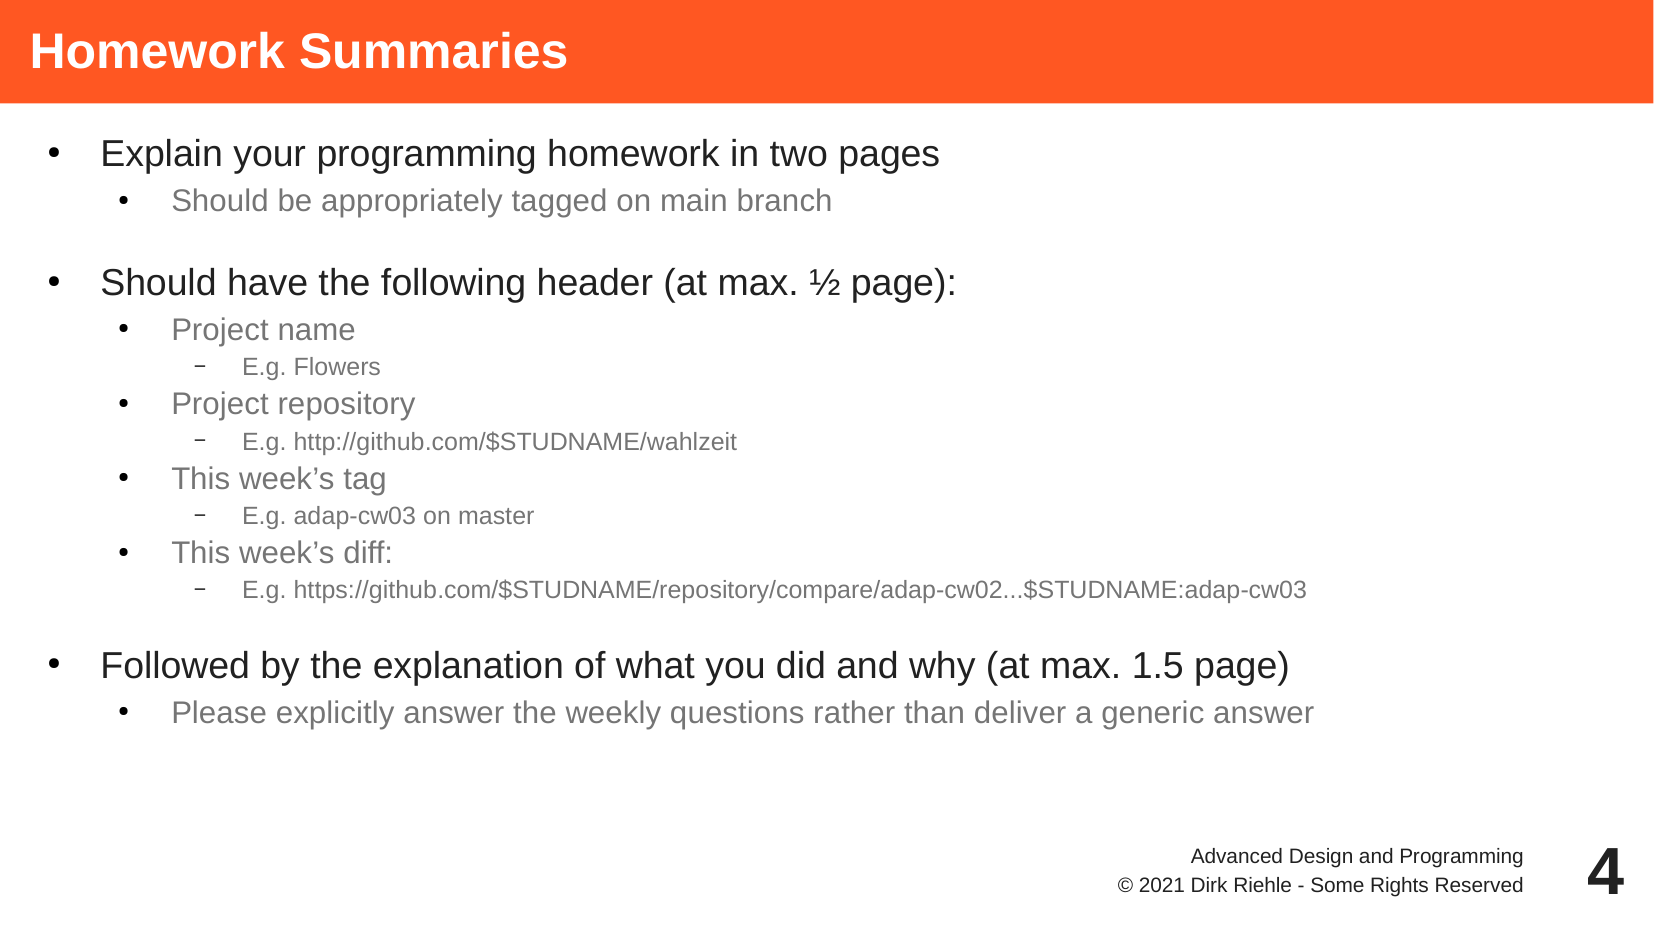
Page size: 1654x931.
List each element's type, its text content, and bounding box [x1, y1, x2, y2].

title Homework Summaries [0, 0, 1654, 104]
list Explain your programming homework in two pages Should be appropriately tagged on main branch Should have the following header (at max. ½ page): Project name E.g. Flowers Project repository E.g. http://github.com/$STUDNAME/wahlzeit This week’s tag E.g. adap-cw03 on master This week’s diff: E.g. https://github.com/$STUDNAME/repository/compare/adap-cw02...$STUDNAME:adap-cw03 Followed by the explanation of what you did and why (at max. 1.5 page) Please explicitly answer the weekly questions rather than deliver a generic answer [29, 132, 1625, 813]
